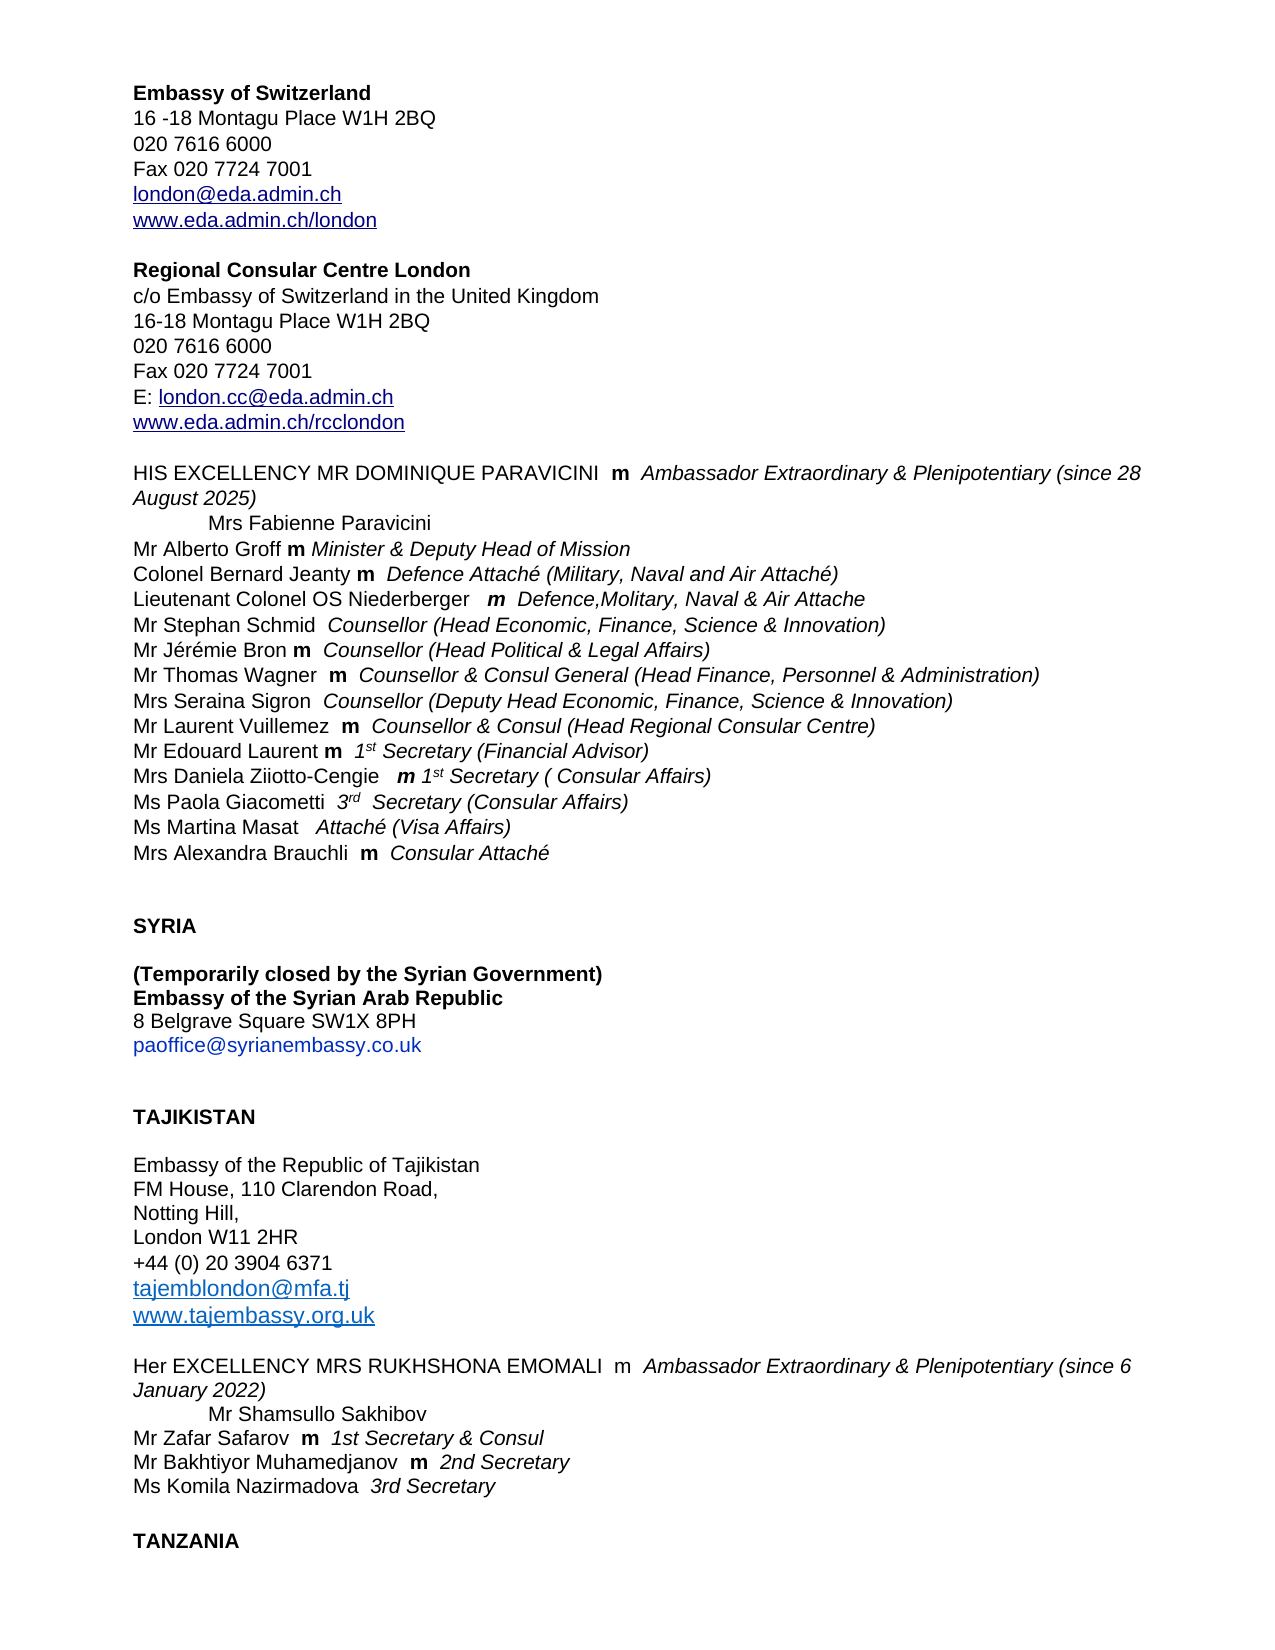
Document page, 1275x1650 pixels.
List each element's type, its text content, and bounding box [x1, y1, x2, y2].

text paoffice@syrianembassy.co.uk [133, 1033, 1181, 1057]
text 16-18 Montagu Place W1H 2BQ [133, 309, 1181, 333]
text Ms Martina Masat Attaché (Visa Affairs) [133, 815, 1181, 839]
text Mr Stephan Schmid Counsellor (Head Economic, Finance, Science & Innovation) [133, 612, 1181, 636]
text Mr Alberto Groff m Minister & Deputy Head of Mission [133, 537, 1181, 561]
text Mrs Alexandra Brauchli m Consular Attaché [133, 840, 1181, 864]
text E: london.cc@eda.admin.ch [133, 385, 1181, 409]
text 16 -18 Montagu Place W1H 2BQ [133, 106, 1181, 130]
text london@eda.admin.ch [133, 182, 1181, 206]
text +44 (0) 20 3904 6371 [133, 1249, 1181, 1275]
text Lieutenant Colonel OS Niederberger m Defence,Molitary, Naval & Air Attache [133, 587, 1181, 611]
text Notting Hill, [133, 1201, 1181, 1225]
text www.eda.admin.ch/london [133, 207, 1181, 231]
text Mr Edouard Laurent m 1st Secretary (Financial Advisor) [133, 739, 1181, 763]
text Colonel Bernard Jeanty m Defence Attaché (Military, Naval and Air Attaché) [133, 562, 1181, 586]
text London W11 2HR [133, 1225, 1181, 1249]
text FM House, 110 Clarendon Road, [133, 1177, 1181, 1201]
text Fax 020 7724 7001 [133, 157, 1181, 181]
text 8 Belgrave Square SW1X 8PH [133, 1009, 1181, 1033]
text c/o Embassy of Switzerland in the United Kingdom [133, 283, 1181, 307]
text tajemblondon@mfa.tj [133, 1275, 1181, 1302]
text Mr Jérémie Bron m Counsellor (Head Political & Legal Affairs) [133, 638, 1181, 662]
text Embassy of the Republic of Tajikistan [133, 1153, 1181, 1177]
text Embassy of the Syrian Arab Republic [133, 985, 1181, 1009]
text Fax 020 7724 7001 [133, 359, 1181, 383]
text Her EXCELLENCY MRS RUKHSHONA EMOMALI m Ambassador Extraordinary & Plenipotentiary (since 6 January 2022) [133, 1354, 1181, 1402]
text (Temporarily closed by the Syrian Government) [133, 961, 1181, 985]
text Mr Shamsullo Sakhibov [133, 1402, 1181, 1426]
text Mr Bakhtiyor Muhamedjanov m 2nd Secretary [133, 1450, 1181, 1474]
text TANZANIA [133, 1529, 1181, 1553]
text HIS EXCELLENCY MR DOMINIQUE PARAVICINI m Ambassador Extraordinary & Plenipotentiary (since 28 August 2025) [133, 461, 1181, 510]
text Ms Komila Nazirmadova 3rd Secretary [133, 1474, 1181, 1498]
text Mr Zafar Safarov m 1st Secretary & Consul [133, 1426, 1181, 1450]
text Mrs Seraina Sigron Counsellor (Deputy Head Economic, Finance, Science & Innovation) [133, 688, 1181, 712]
text Embassy of Switzerland [133, 81, 1181, 105]
text 020 7616 6000 [133, 334, 1181, 358]
text Ms Paola Giacometti 3rd Secretary (Consular Affairs) [133, 790, 1181, 814]
text Mr Laurent Vuillemez m Counsellor & Consul (Head Regional Consular Centre) [133, 714, 1181, 738]
text Mr Thomas Wagner m Counsellor & Consul General (Head Finance, Personnel & Administration) [133, 663, 1181, 687]
text Regional Consular Centre London [133, 258, 1181, 282]
text TAJIKISTAN [133, 1105, 1181, 1129]
text 020 7616 6000 [133, 132, 1181, 156]
text www.tajembassy.org.uk [133, 1302, 1181, 1328]
text www.eda.admin.ch/rcclondon [133, 410, 1181, 434]
text Mrs Fabienne Paravicini [133, 511, 1181, 535]
text Mrs Daniela Ziiotto-Cengie m 1st Secretary ( Consular Affairs) [133, 764, 1181, 788]
subtitle SYRIA [133, 913, 1181, 937]
